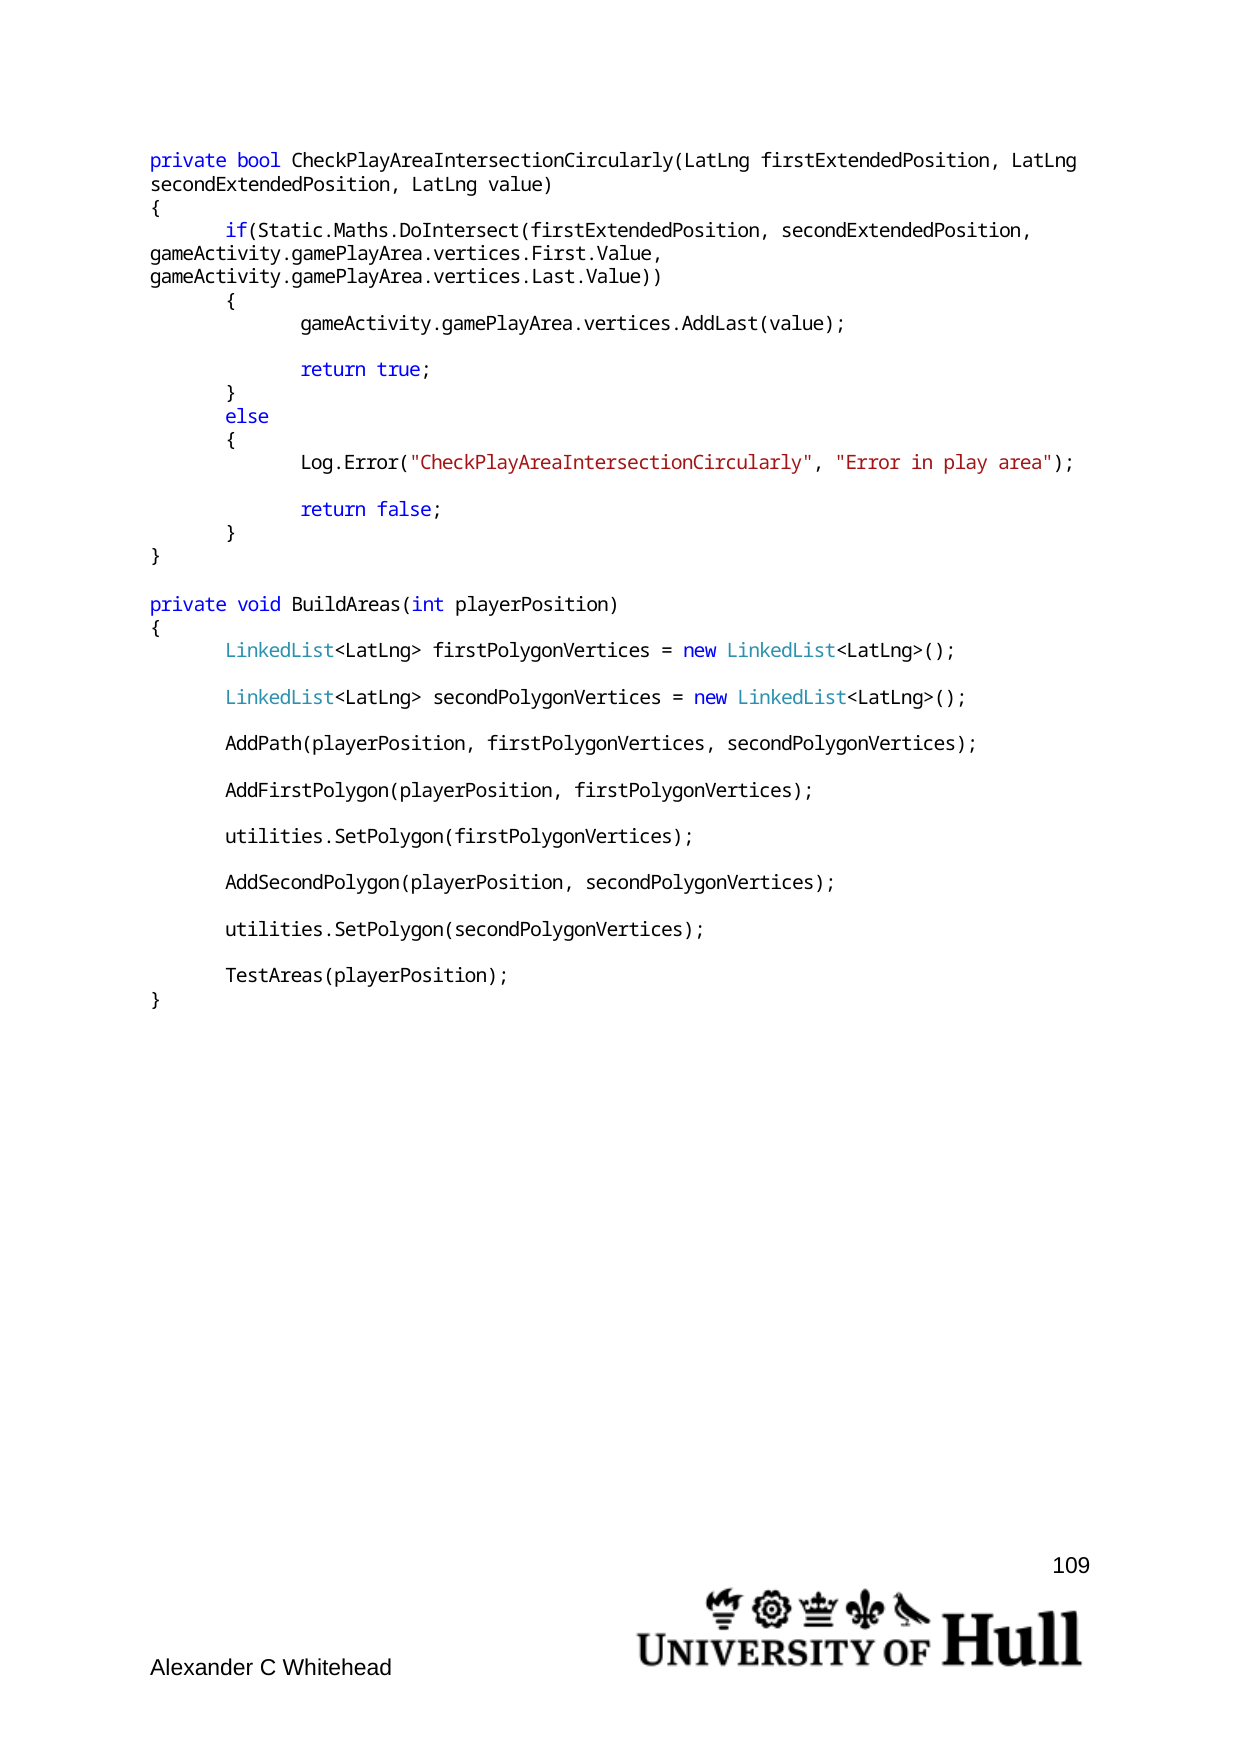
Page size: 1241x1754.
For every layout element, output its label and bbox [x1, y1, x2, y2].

picture [630, 1578, 1091, 1676]
